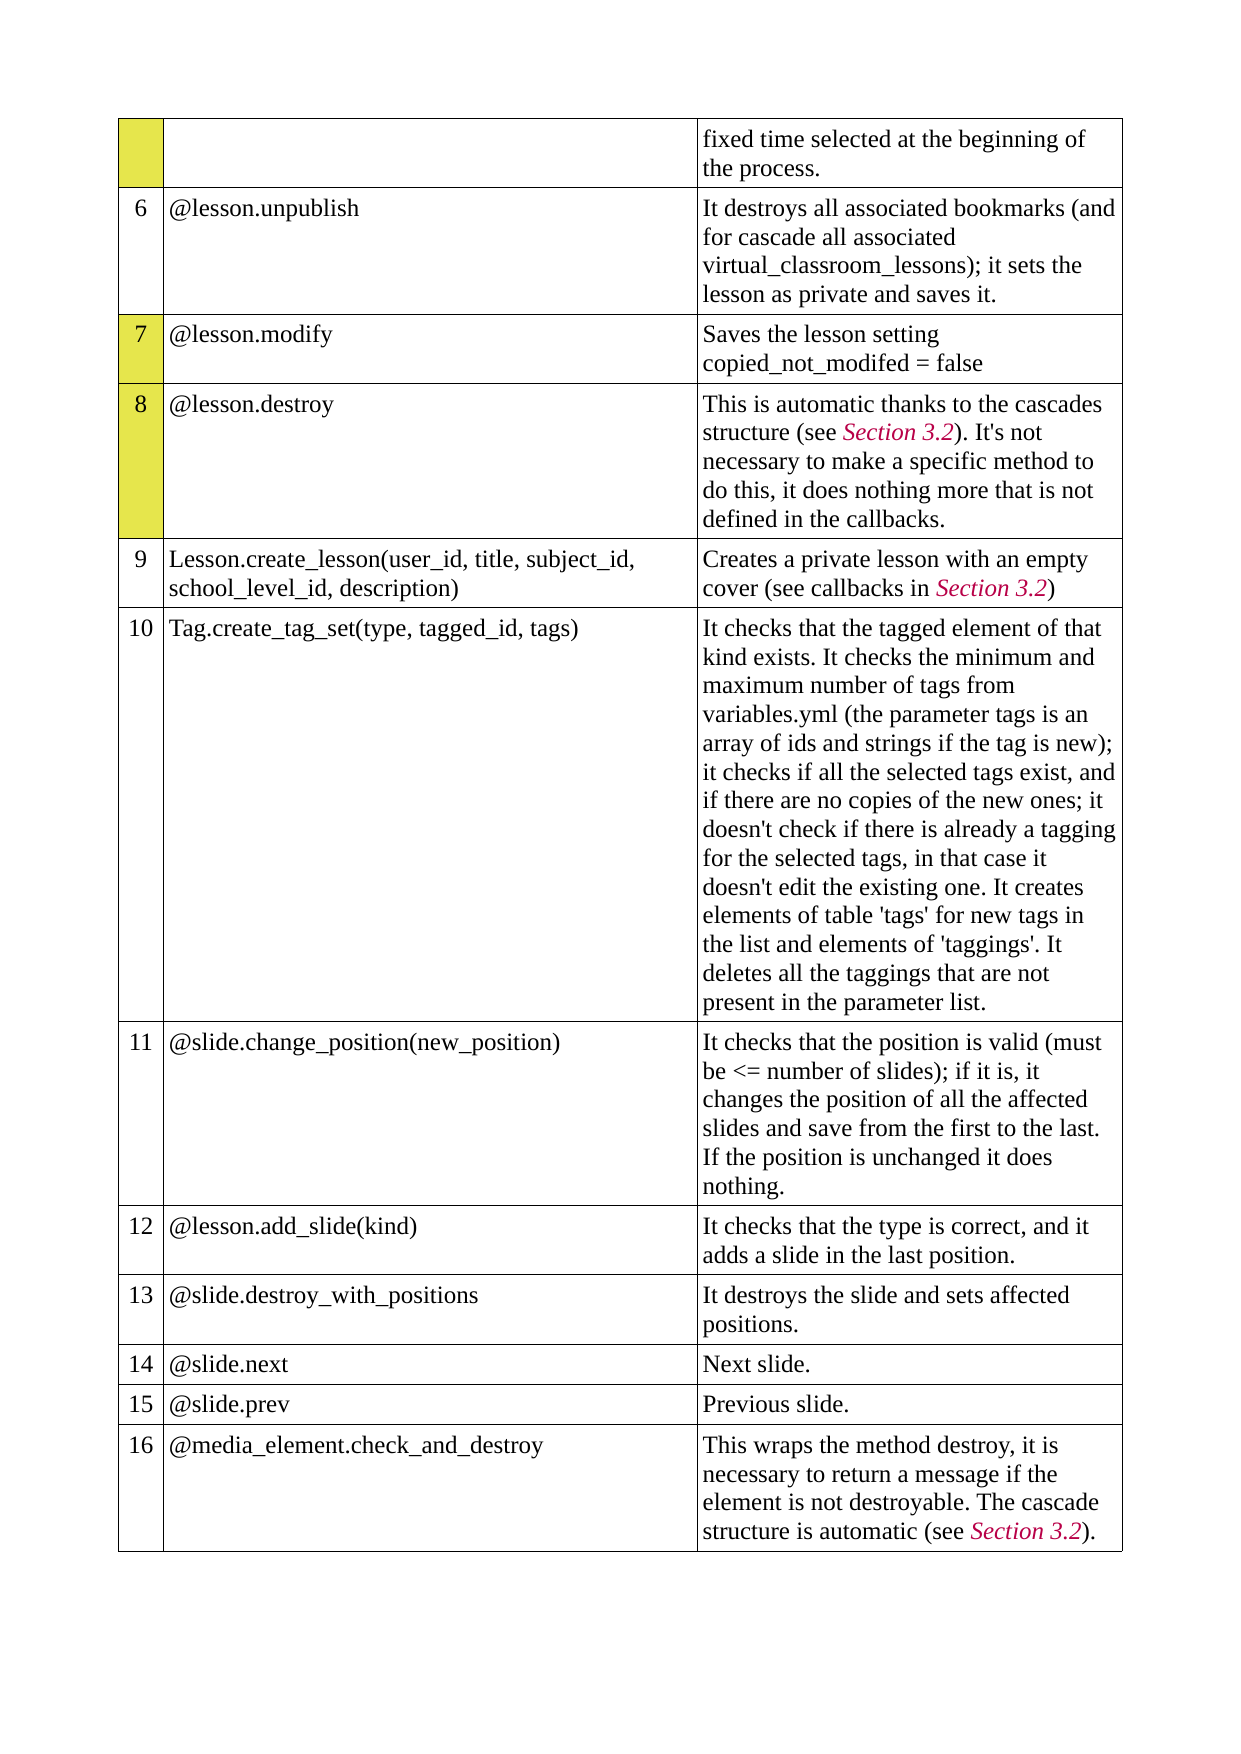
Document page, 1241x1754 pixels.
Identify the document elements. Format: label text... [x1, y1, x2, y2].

table_cell 9 [119, 539, 163, 607]
table_cell 13 [119, 1275, 163, 1343]
table_cell Previous slide. [698, 1385, 1122, 1424]
table_cell It checks that the tagged element of that kind exists. It checks the minimum and maximum number of tags from variables.yml (the parameter tags is an array of ids and strings if the tag is new); it checks if all the selected tags exist, and if there are no copies of the new ones; it doesn't check if there is already a tagging for the selected tags, in that case it doesn't edit the existing one. It creates elements of table 'tags' for new tags in the list and elements of 'taggings'. It deletes all the taggings that are not present in the parameter list. [698, 608, 1122, 1021]
table_cell 14 [119, 1345, 163, 1384]
table_cell @slide.change_position(new_position) [164, 1022, 697, 1205]
table_cell 15 [119, 1385, 163, 1424]
table_cell [164, 119, 697, 187]
table_cell @media_element.check_and_destroy [164, 1425, 697, 1551]
table_cell It destroys all associated bookmarks (and for cascade all associated virtual_classroom_lessons); it sets the lesson as private and saves it. [698, 188, 1122, 314]
table_cell 12 [119, 1206, 163, 1274]
table_cell 16 [119, 1425, 163, 1551]
table_cell @slide.destroy_with_positions [164, 1275, 697, 1343]
table_cell This is automatic thanks to the cascades structure (see Section 3.2). It's not necessary to make a specific method to do this, it does nothing more that is not defined in the callbacks. [698, 384, 1122, 538]
table_cell @lesson.destroy [164, 384, 697, 538]
table_cell Tag.create_tag_set(type, tagged_id, tags) [164, 608, 697, 1021]
table_cell It destroys the slide and sets affected positions. [698, 1275, 1122, 1343]
table_cell 11 [119, 1022, 163, 1205]
table_cell @slide.prev [164, 1385, 697, 1424]
table_cell It checks that the type is correct, and it adds a slide in the last position. [698, 1206, 1122, 1274]
table_cell [119, 119, 163, 187]
table_cell This wraps the method destroy, it is necessary to return a message if the element is not destroyable. The cascade structure is automatic (see Section 3.2). [698, 1425, 1122, 1551]
table_cell @slide.next [164, 1345, 697, 1384]
table_cell Saves the lesson setting copied_not_modifed = false [698, 315, 1122, 383]
table_cell 6 [119, 188, 163, 314]
table_cell fixed time selected at the beginning of the process. [698, 119, 1122, 187]
table_cell @lesson.unpublish [164, 188, 697, 314]
table_cell @lesson.add_slide(kind) [164, 1206, 697, 1274]
table_cell It checks that the position is valid (must be <= number of slides); if it is, it changes the position of all the affected slides and save from the first to the last. If the position is unchanged it does nothing. [698, 1022, 1122, 1205]
table_cell Lesson.create_lesson(user_id, title, subject_id, school_level_id, description) [164, 539, 697, 607]
table_cell 10 [119, 608, 163, 1021]
table_cell Next slide. [698, 1345, 1122, 1384]
table_cell 7 [119, 315, 163, 383]
table_cell Creates a private lesson with an empty cover (see callbacks in Section 3.2) [698, 539, 1122, 607]
table_cell @lesson.modify [164, 315, 697, 383]
table_cell 8 [119, 384, 163, 538]
